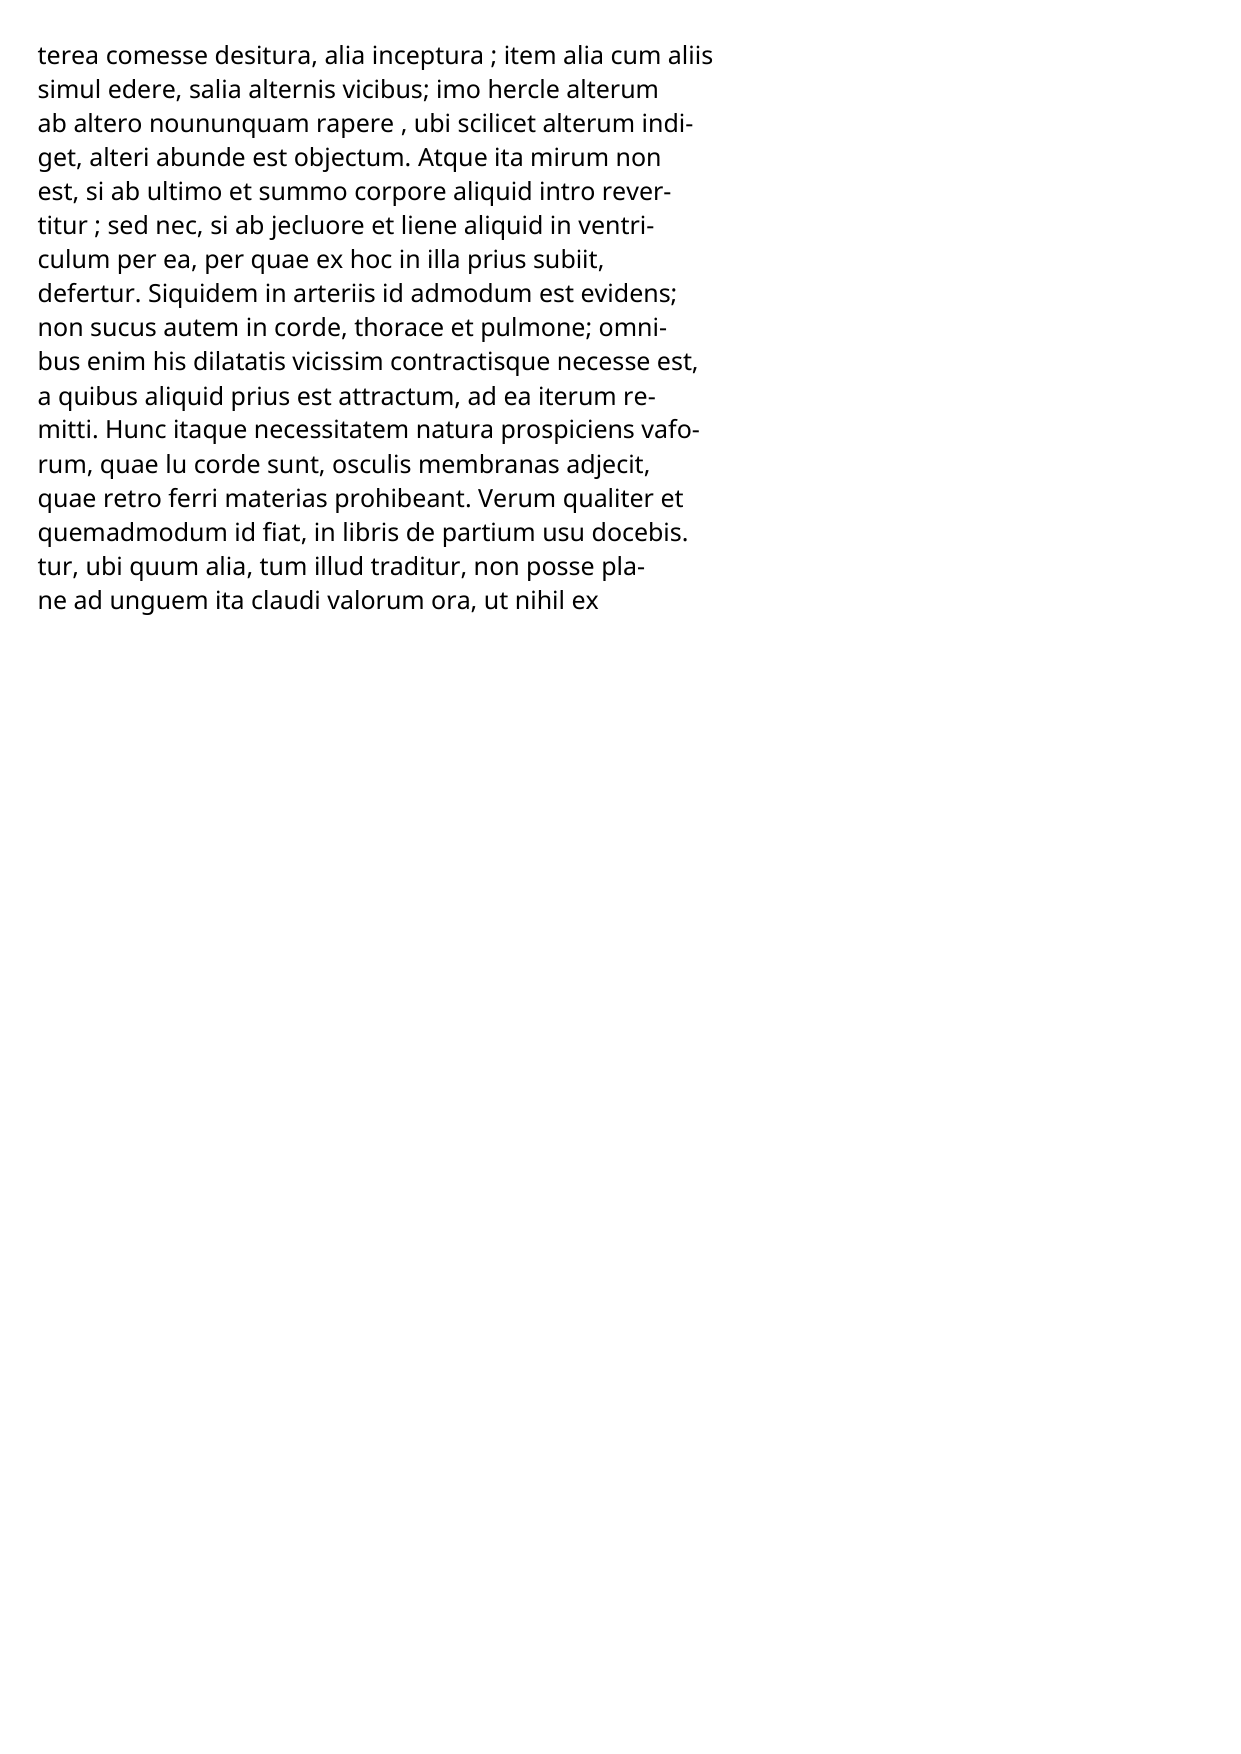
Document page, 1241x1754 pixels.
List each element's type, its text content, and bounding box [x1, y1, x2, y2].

text terea comesse desitura, alia inceptura ; item alia cum aliis simul edere, salia alternis vicibus; imo hercle alterum ab altero noununquam rapere , ubi scilicet alterum indi- get, alteri abunde est objectum. Atque ita mirum non est, si ab ultimo et summo corpore aliquid intro rever- titur ; sed nec, si ab jecluore et liene aliquid in ventri- culum per ea, per quae ex hoc in illa prius subiit, defertur. Siquidem in arteriis id admodum est evidens; non sucus autem in corde, thorace et pulmone; omni- bus enim his dilatatis vicissim contractisque necesse est, a quibus aliquid prius est attractum, ad ea iterum re- mitti. Hunc itaque necessitatem natura prospiciens vafo- rum, quae lu corde sunt, osculis membranas adjecit, quae retro ferri materias prohibeant. Verum qualiter et quemadmodum id fiat, in libris de partium usu docebis. tur, ubi quum alia, tum illud traditur, non posse pla- ne ad unguem ita claudi valorum ora, ut nihil ex [37, 37, 1203, 617]
